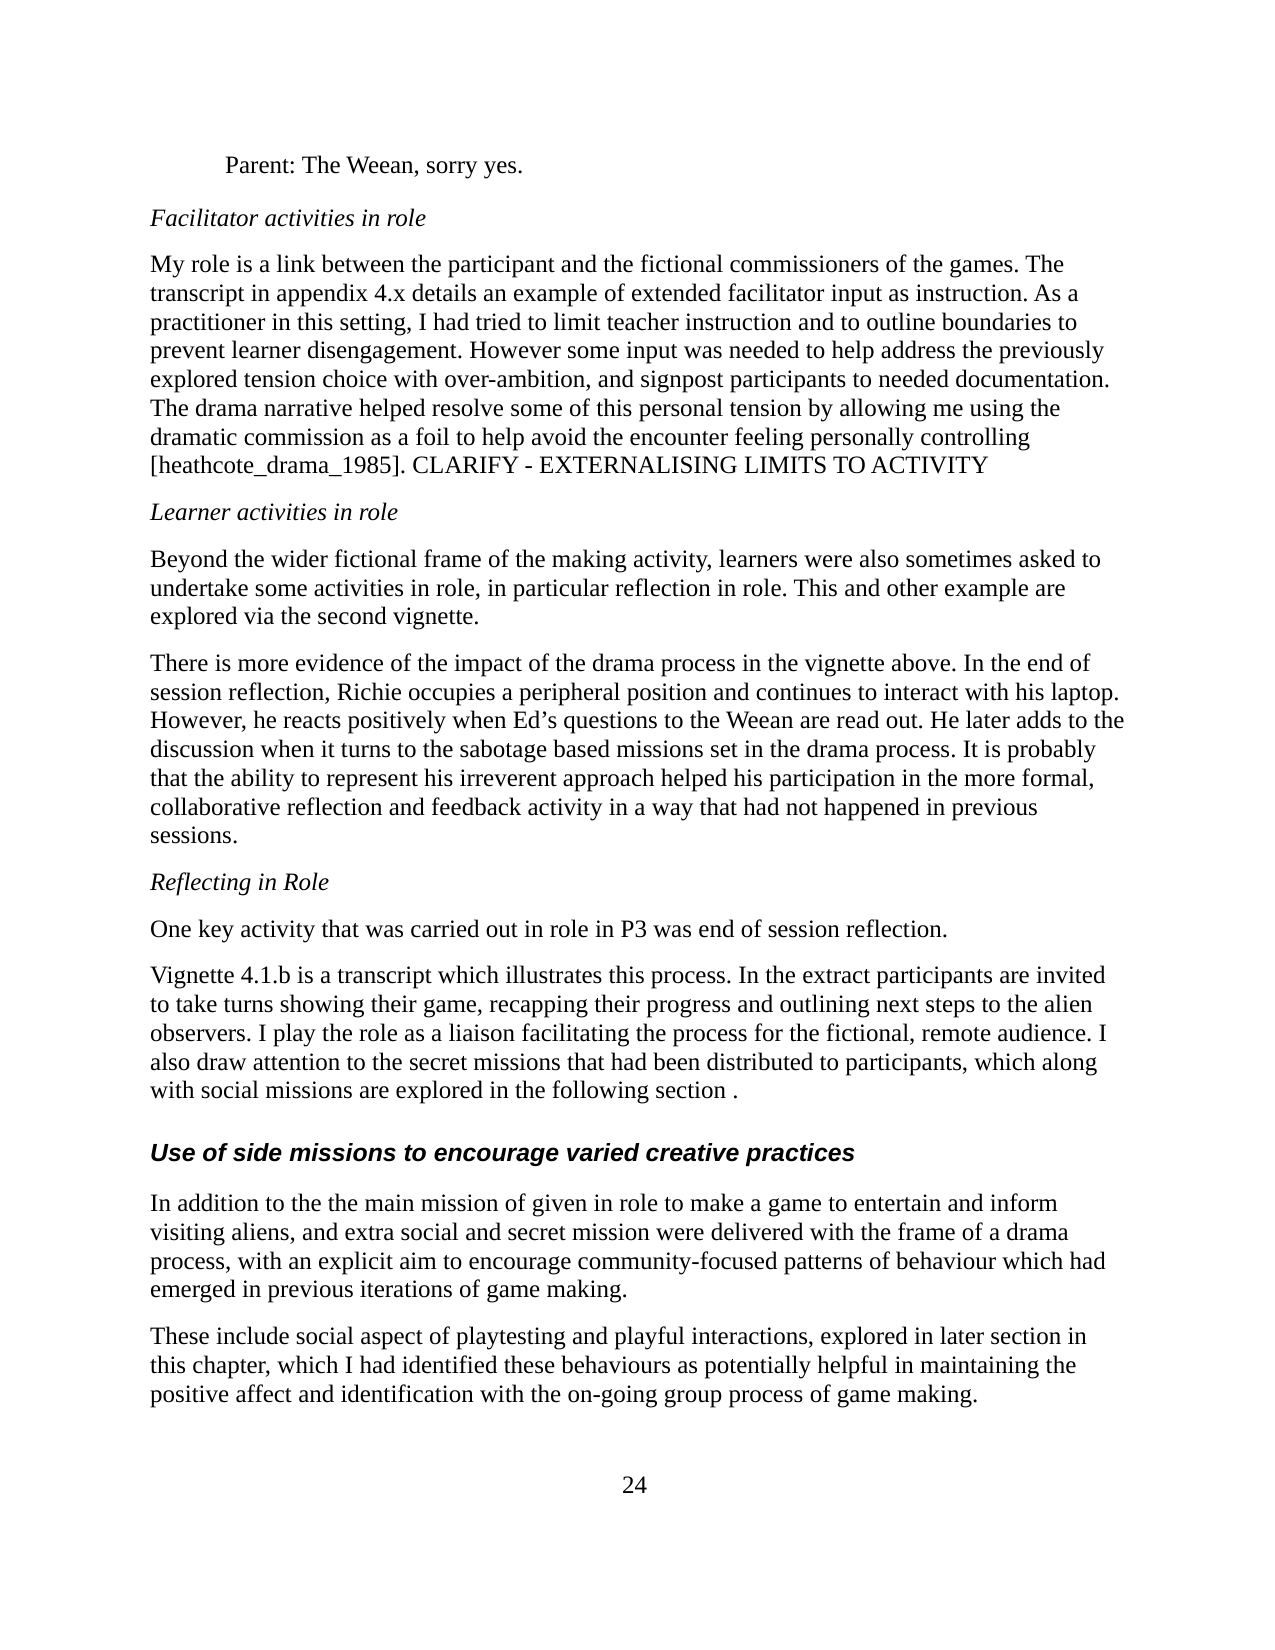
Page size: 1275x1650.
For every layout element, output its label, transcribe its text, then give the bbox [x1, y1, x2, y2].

text Vignette 4.1.b is a transcript which illustrates this process. In the extract participants are invited to take turns showing their game, recapping their progress and outlining next steps to the alien observers. I play the role as a liaison facilitating the process for the fictional, remote audience. I also draw attention to the secret missions that had been distributed to participants, which along with social missions are explored in the following section . [150, 961, 1125, 1104]
text Learner activities in role [150, 497, 1125, 526]
text One key activity that was carried out in role in P3 was end of session reflection. [150, 914, 1125, 943]
text Parent: The Weean, sorry yes. [225, 150, 1125, 179]
text My role is a link between the participant and the fictional commissioners of the games. The transcript in appendix 4.x details an example of extended facilitator input as instruction. As a practitioner in this setting, I had tried to limit teacher instruction and to outline boundaries to prevent learner disengagement. However some input was needed to help address the previously explored tension choice with over-ambition, and signpost participants to needed documentation. The drama narrative helped resolve some of this personal tension by allowing me using the dramatic commission as a foil to help avoid the encounter feeling personally controlling [heathcote_drama_1985]. CLARIFY - EXTERNALISING LIMITS TO ACTIVITY [150, 249, 1125, 479]
text Facilitator activities in role [150, 203, 1125, 231]
text There is more evidence of the impact of the drama process in the vignette above. In the end of session reflection, Richie occupies a peripheral position and continues to interact with his laptop. However, he reacts positively when Ed’s questions to the Weean are read out. He later adds to the discussion when it turns to the sabotage based missions set in the drama process. It is probably that the ability to represent his irreverent approach helped his participation in the more formal, collaborative reflection and feedback activity in a way that had not happened in previous sessions. [150, 648, 1125, 849]
text In addition to the the main mission of given in role to make a game to entertain and inform visiting aliens, and extra social and secret mission were delivered with the frame of a drama process, with an explicit aim to encourage community-focused patterns of behaviour which had emerged in previous iterations of game making. [150, 1188, 1125, 1303]
text Reflecting in Role [150, 867, 1125, 896]
text Beyond the wider fictional frame of the making activity, learners were also sometimes asked to undertake some activities in role, in particular reflection in role. This and other example are explored via the second vignette. [150, 544, 1125, 630]
text These include social aspect of playtesting and playful interactions, explored in later section in this chapter, which I had identified these behaviours as potentially helpful in maintaining the positive affect and identification with the on-going group process of game making. [150, 1321, 1125, 1407]
subtitle Use of side missions to encourage varied creative practices [150, 1138, 1125, 1167]
